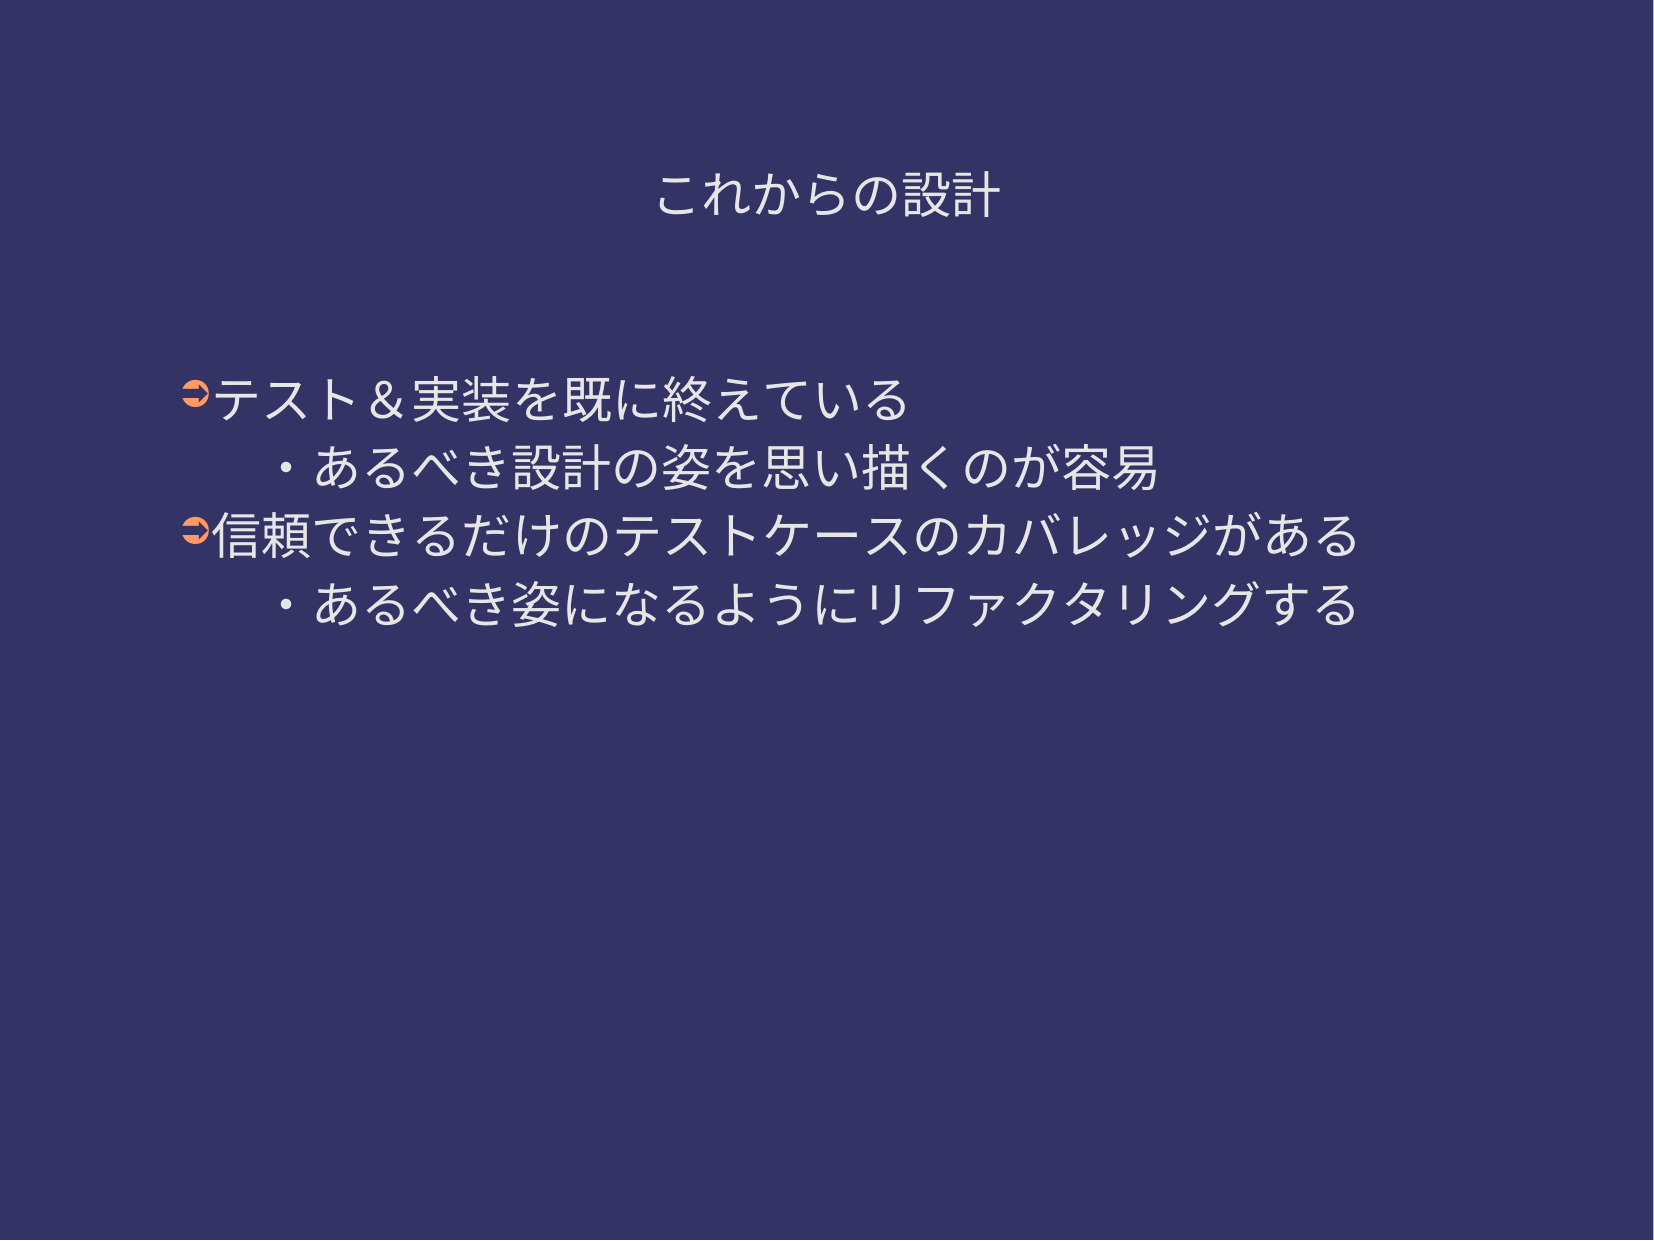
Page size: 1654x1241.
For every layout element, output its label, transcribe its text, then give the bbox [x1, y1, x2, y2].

list テスト＆実装を既に終えている ・あるべき設計の姿を思い描くのが容易 信頼できるだけのテストケースのカバレッジがある ・あるべき姿になるようにリファクタリングする [178, 364, 1570, 1147]
title これからの設計 [118, 90, 1536, 298]
